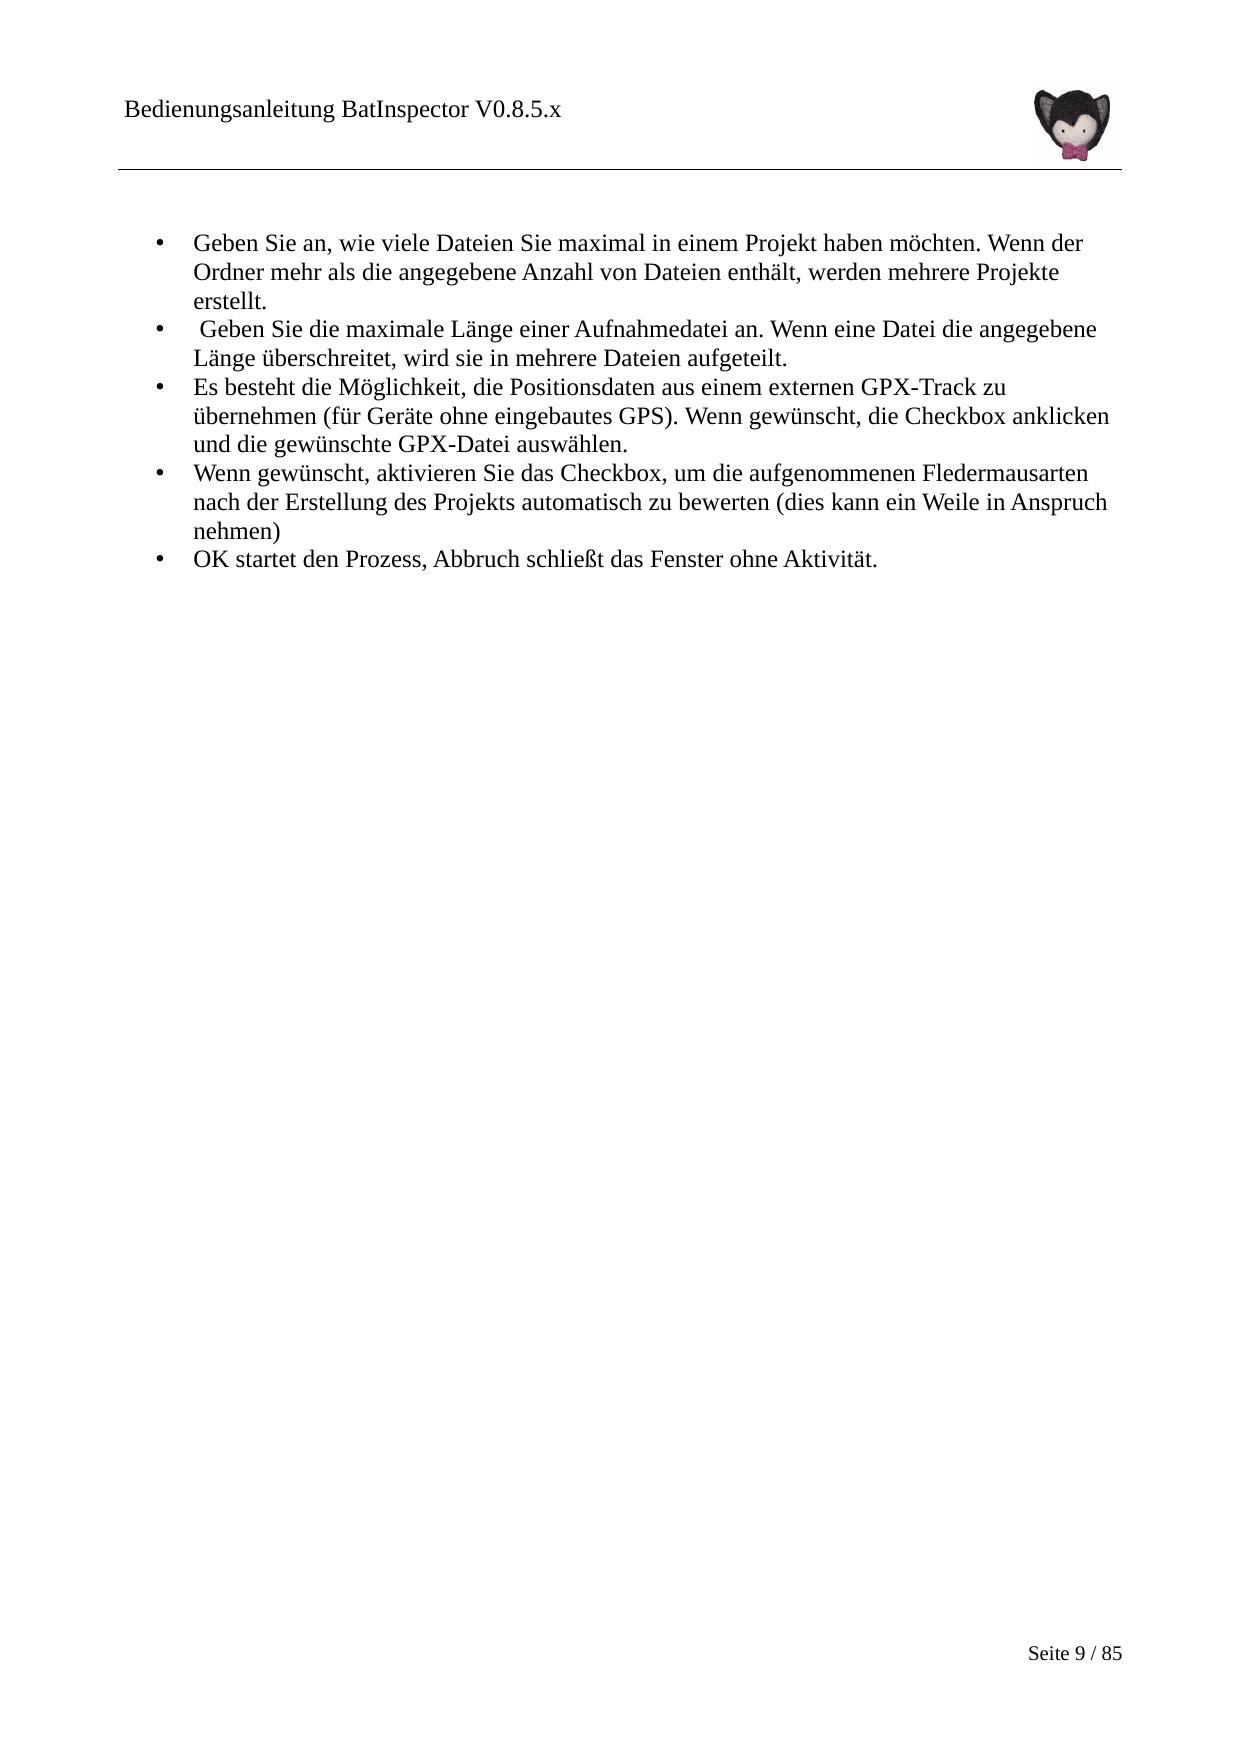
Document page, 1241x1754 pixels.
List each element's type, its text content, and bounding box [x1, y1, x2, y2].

list OK startet den Prozess, Abbruch schließt das Fenster ohne Aktivität. [156, 544, 1122, 573]
list Geben Sie die maximale Länge einer Aufnahmedatei an. Wenn eine Datei die angegebene Länge überschreitet, wird sie in mehrere Dateien aufgeteilt. [156, 314, 1122, 372]
list Es besteht die Möglichkeit, die Positionsdaten aus einem externen GPX-Track zu übernehmen (für Geräte ohne eingebautes GPS). Wenn gewünscht, die Checkbox anklicken und die gewünschte GPX-Datei auswählen. [156, 372, 1122, 458]
picture [1030, 80, 1119, 169]
list Wenn gewünscht, aktivieren Sie das Checkbox, um die aufgenommenen Fledermausarten nach der Erstellung des Projekts automatisch zu bewerten (dies kann ein Weile in Anspruch nehmen) [156, 458, 1122, 544]
list Geben Sie an, wie viele Dateien Sie maximal in einem Projekt haben möchten. Wenn der Ordner mehr als die angegebene Anzahl von Dateien enthält, werden mehrere Projekte erstellt. [156, 228, 1122, 314]
